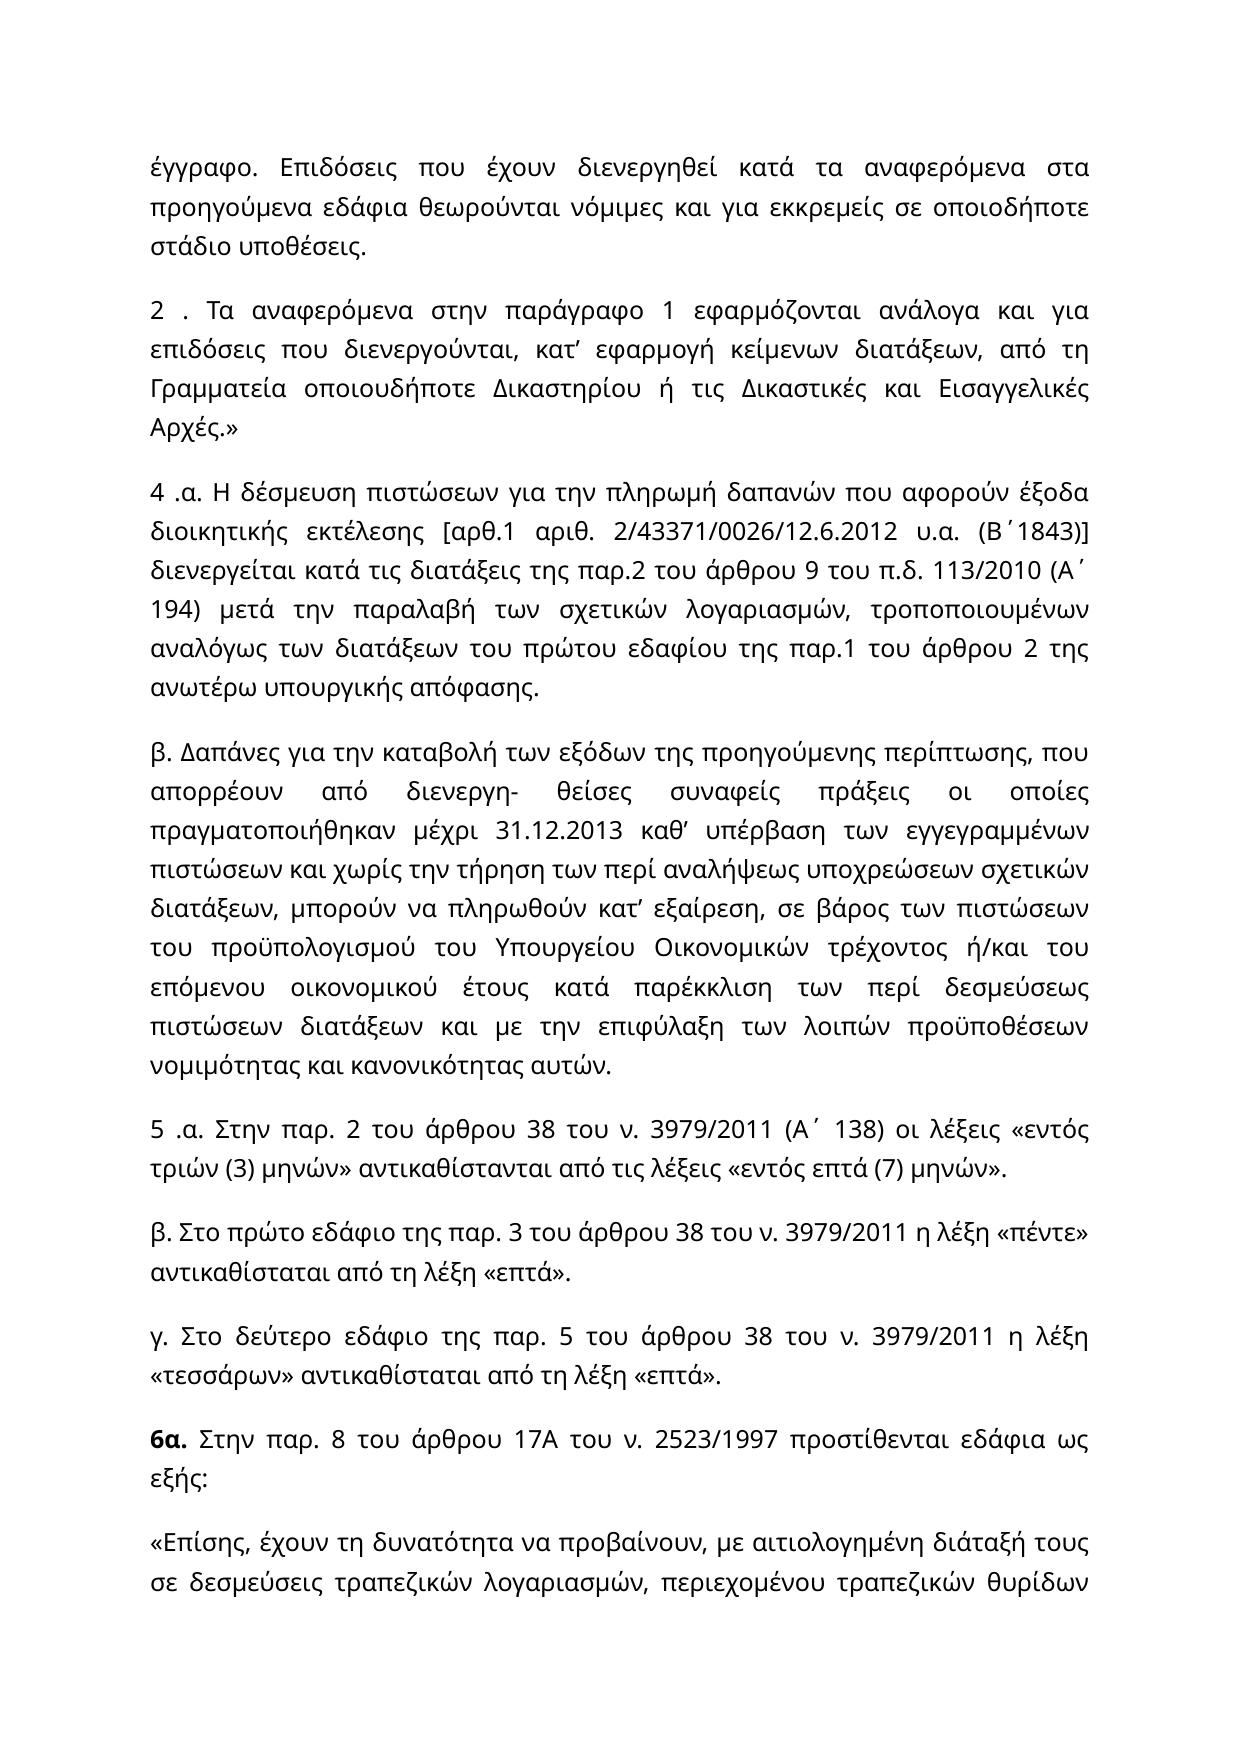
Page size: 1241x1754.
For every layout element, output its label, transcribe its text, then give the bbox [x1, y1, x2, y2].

text 4 .α. Η δέσμευση πιστώσεων για την πληρωμή δαπανών που αφορούν έξοδα διοικητικής εκτέλεσης [αρθ.1 αριθ. 2/43371/0026/12.6.2012 υ.α. (Β΄1843)] διενεργείται κατά τις διατάξεις της παρ.2 του άρθρου 9 του π.δ. 113/2010 (Α΄ 194) μετά την παραλαβή των σχετικών λογαριασμών, τροποποιουμένων αναλόγως των διατάξεων του πρώτου εδαφίου της παρ.1 του άρθρου 2 της ανωτέρω υπουργικής απόφασης. [150, 474, 1090, 704]
text γ. Στο δεύτερο εδάφιο της παρ. 5 του άρθρου 38 του ν. 3979/2011 η λέξη «τεσσάρων» αντικαθίσταται από τη λέξη «επτά». [150, 1318, 1090, 1392]
text β. Στο πρώτο εδάφιο της παρ. 3 του άρθρου 38 του ν. 3979/2011 η λέξη «πέντε» αντικαθίσταται από τη λέξη «επτά». [150, 1215, 1090, 1288]
text 6α. Στην παρ. 8 του άρθρου 17Α του ν. 2523/1997 προστίθενται εδάφια ως εξής: [150, 1422, 1090, 1495]
text β. Δαπάνες για την καταβολή των εξόδων της προηγούμενης περίπτωσης, που απορρέουν από διενεργη- θείσες συναφείς πράξεις οι οποίες πραγματοποιήθηκαν μέχρι 31.12.2013 καθ’ υπέρβαση των εγγεγραμμένων πιστώσεων και χωρίς την τήρηση των περί αναλήψεως υποχρεώσεων σχετικών διατάξεων, μπορούν να πληρωθούν κατ’ εξαίρεση, σε βάρος των πιστώσεων του προϋπολογισμού του Υπουργείου Οικονομικών τρέχοντος ή/και του επόμενου οικονομικού έτους κατά παρέκκλιση των περί δεσμεύσεως πιστώσεων διατάξεων και με την επιφύλαξη των λοιπών προϋποθέσεων νομιμότητας και κανονικότητας αυτών. [150, 734, 1090, 1082]
text έγγραφο. Επιδόσεις που έχουν διενεργηθεί κατά τα αναφερόμενα στα προηγούμενα εδάφια θεωρούνται νόμιμες και για εκκρεμείς σε οποιοδήποτε στάδιο υποθέσεις. [150, 150, 1090, 262]
text 2 . Τα αναφερόμενα στην παράγραφο 1 εφαρμόζονται ανάλογα και για επιδόσεις που διενεργούνται, κατ’ εφαρμογή κείμενων διατάξεων, από τη Γραμματεία οποιουδήποτε Δικαστηρίου ή τις Δικαστικές και Εισαγγελικές Αρχές.» [150, 292, 1090, 444]
text 5 .α. Στην παρ. 2 του άρθρου 38 του ν. 3979/2011 (Α΄ 138) οι λέξεις «εντός τριών (3) μηνών» αντικαθίστανται από τις λέξεις «εντός επτά (7) μηνών». [150, 1112, 1090, 1185]
text «Επίσης, έχουν τη δυνατότητα να προβαίνουν, με αιτιολογημένη διάταξή τους σε δεσμεύσεις τραπεζικών λογαριασμών, περιεχομένου τραπεζικών θυρίδων [150, 1525, 1090, 1598]
